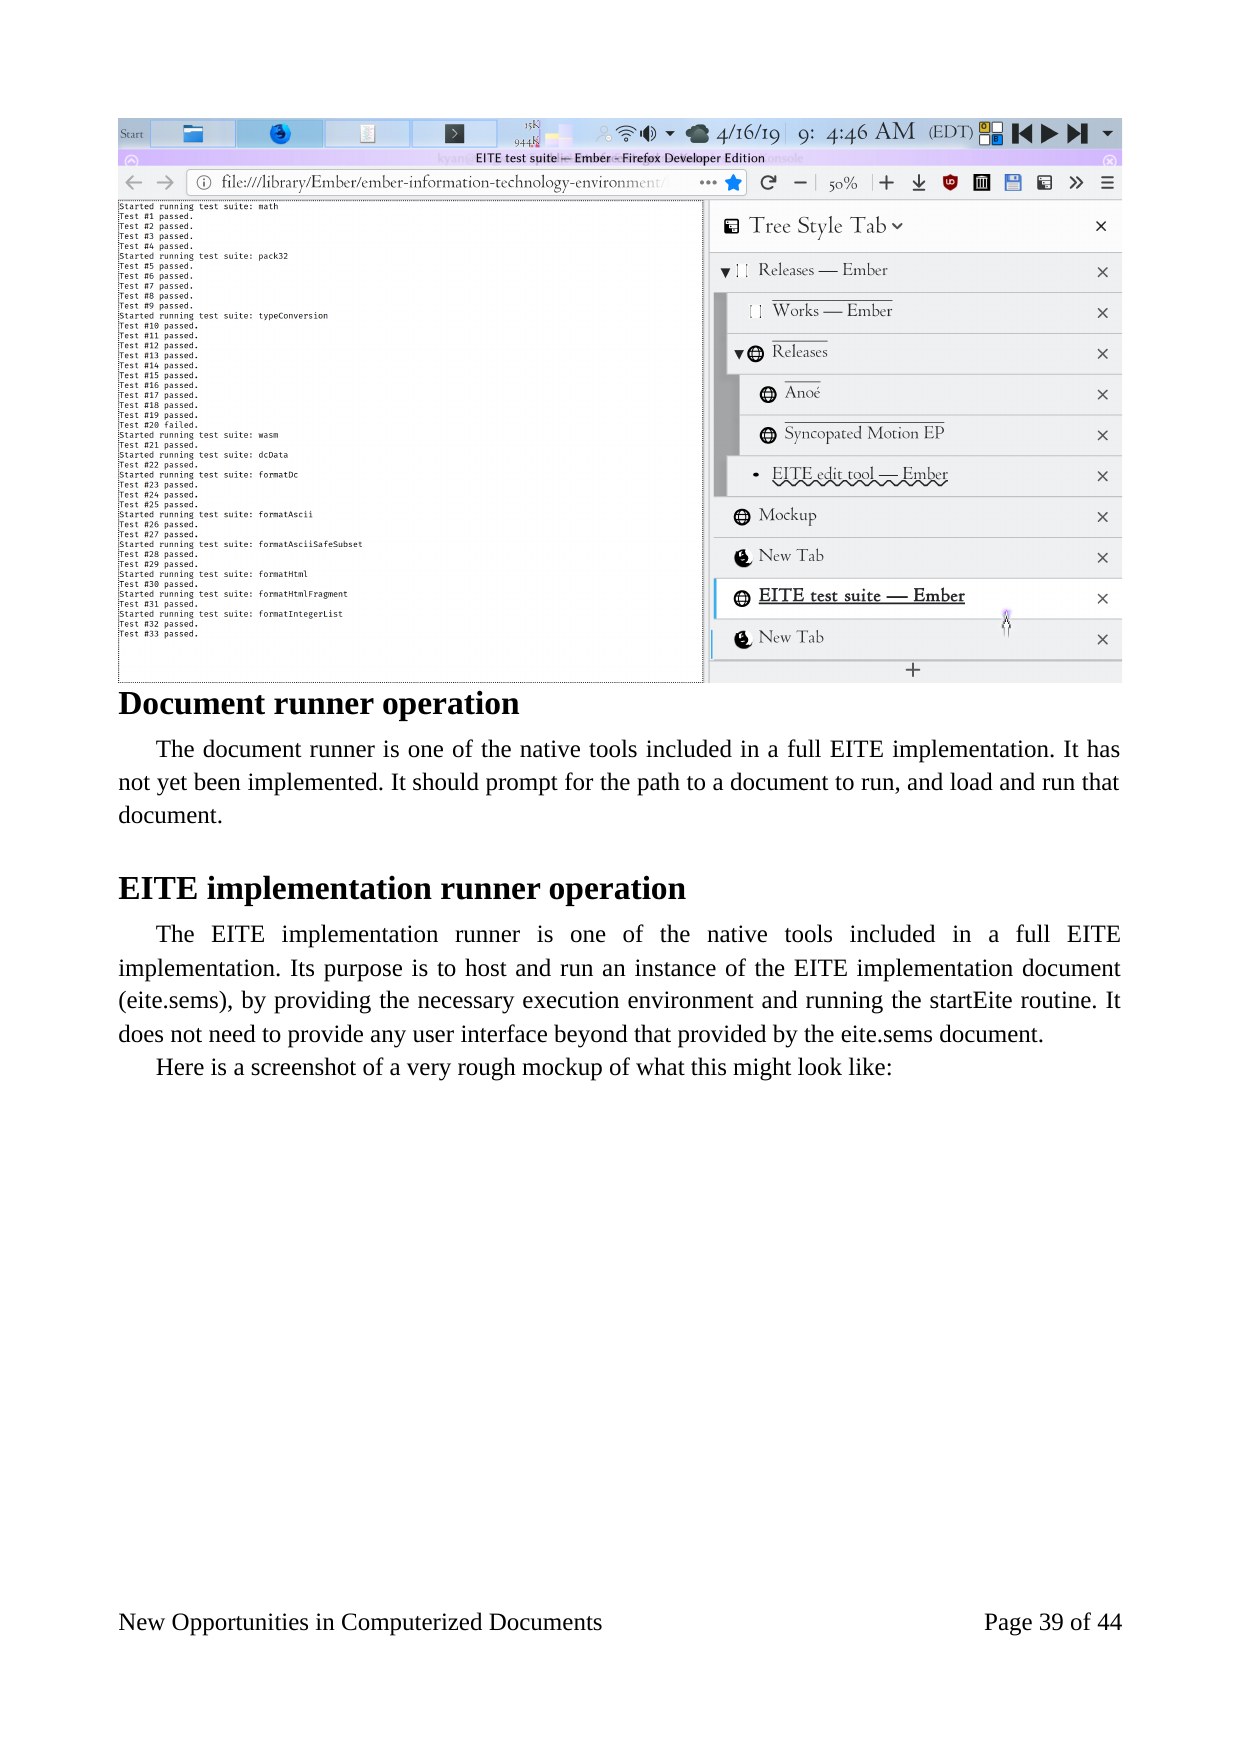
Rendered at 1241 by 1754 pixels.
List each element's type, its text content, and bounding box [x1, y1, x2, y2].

text The document runner is one of the native tools included in a full EITE implementation. It has not yet been implemented. It should prompt for the path to a document to run, and load and run that document. [118, 734, 1122, 829]
text Here is a screenshot of a very rough mockup of what this might look like: [118, 1052, 1122, 1080]
subtitle EITE implementation runner operation [118, 868, 1122, 907]
subtitle Document runner operation [118, 683, 1122, 721]
text The EITE implementation runner is one of the native tools included in a full EITE implementation. Its purpose is to host and run an instance of the EITE implementation document (eite.sems), by providing the necessary execution environment and running the startEite routine. It does not need to provide any user interface beyond that provided by the eite.sems document. [118, 919, 1122, 1047]
picture [118, 118, 1123, 683]
